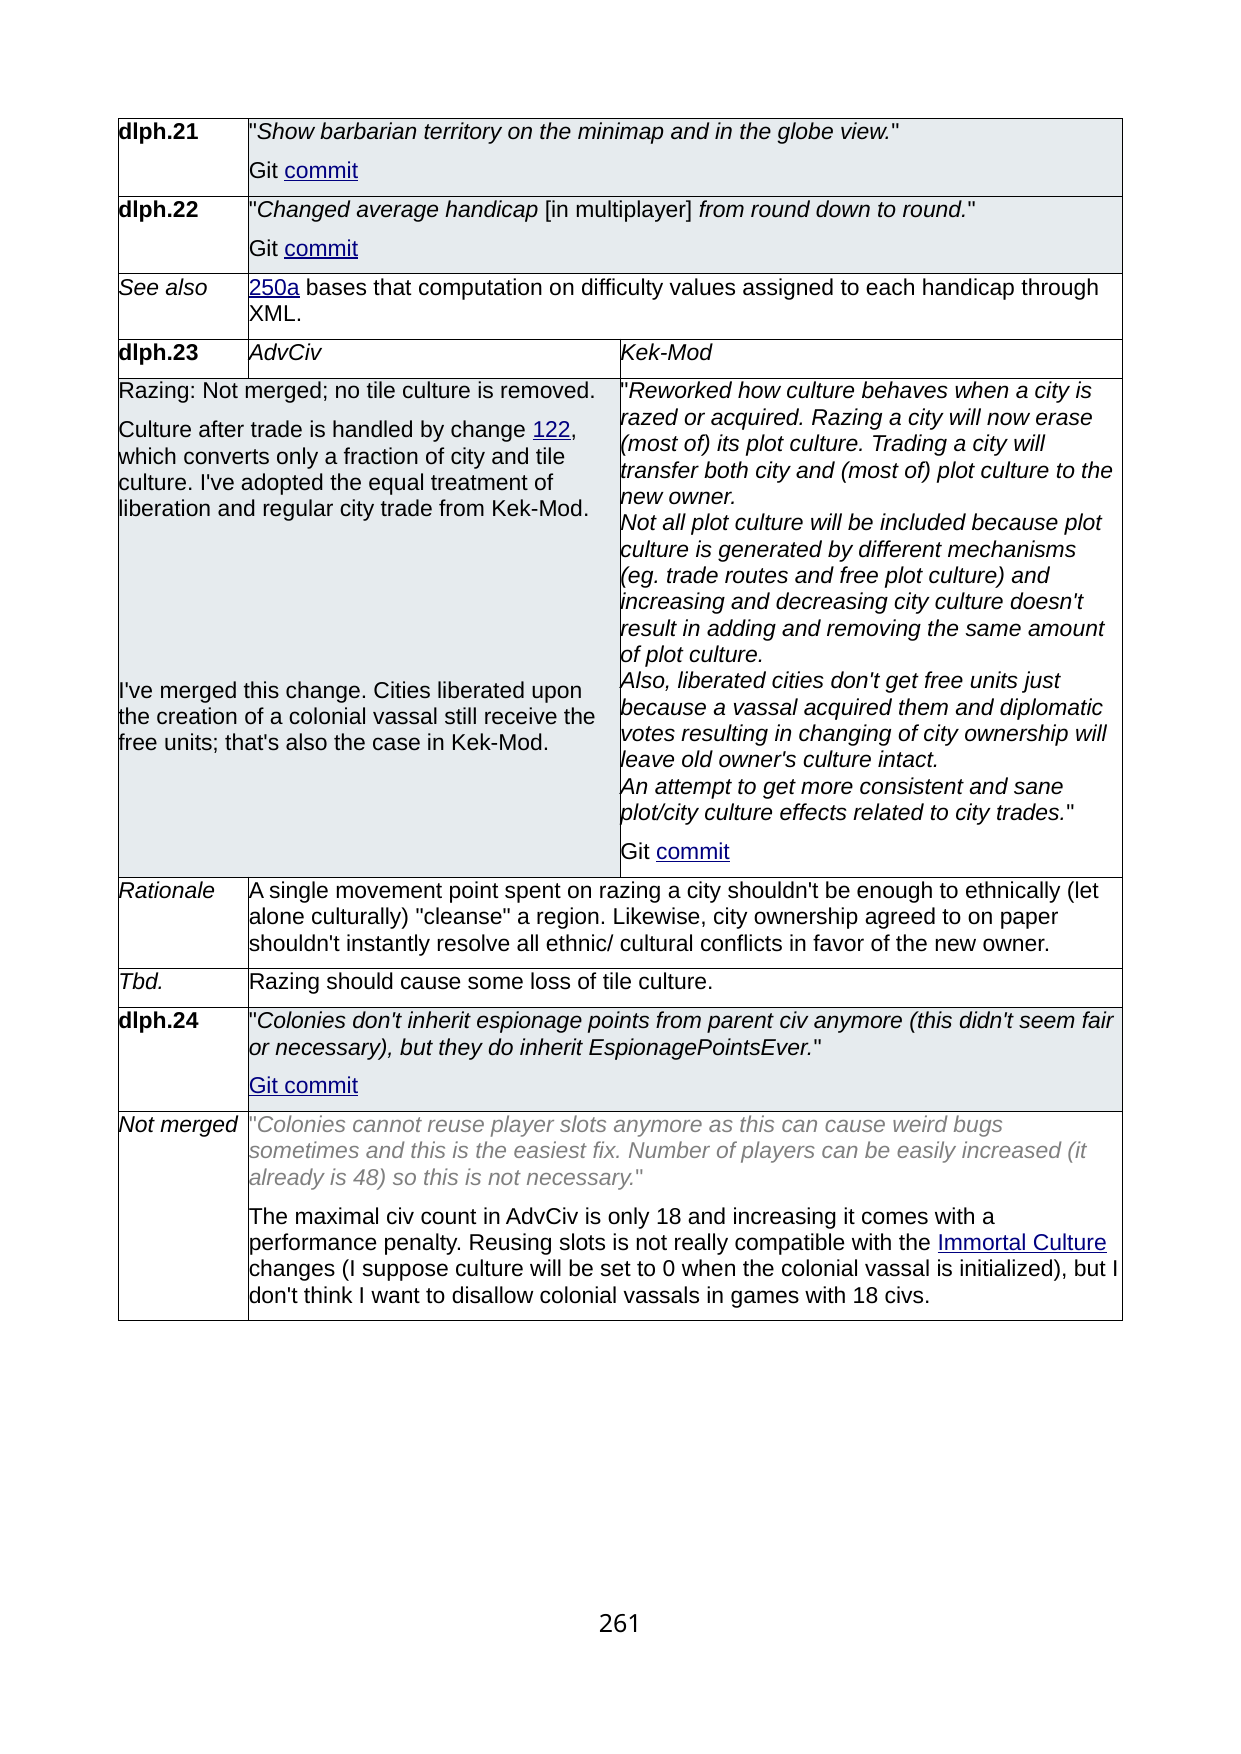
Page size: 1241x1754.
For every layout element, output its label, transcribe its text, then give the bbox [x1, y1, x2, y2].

table_cell See also [119, 274, 248, 338]
table_cell Tbd. [119, 969, 248, 1007]
table_cell dlph.22 [119, 197, 248, 273]
table_cell Razing: Not merged; no tile culture is removed. Culture after trade is handled by change 122, which converts only a fraction of city and tile culture. I've adopted the equal treatment of liberation and regular city trade from Kek-Mod. I've merged this change. Cities liberated upon the creation of a colonial vassal still receive the free units; that's also the case in Kek-Mod. [119, 379, 620, 877]
table_cell 250a bases that computation on difficulty values assigned to each handicap through XML. [249, 274, 1122, 338]
table_cell "Reworked how culture behaves when a city is razed or acquired. Razing a city will now erase (most of) its plot culture. Trading a city will transfer both city and (most of) plot culture to the new owner. Not all plot culture will be included because plot culture is generated by different mechanisms (eg. trade routes and free plot culture) and increasing and decreasing city culture doesn't result in adding and removing the same amount of plot culture. Also, liberated cities don't get free units just because a vassal acquired them and diplomatic votes resulting in changing of city ownership will leave old owner's culture intact. An attempt to get more consistent and sane plot/city culture effects related to city trades." Git commit [621, 379, 1122, 877]
table_cell Kek-Mod [621, 340, 1122, 377]
table_cell Rationale [119, 878, 248, 968]
table_cell "Colonies cannot reuse player slots anymore as this can cause weird bugs sometimes and this is the easiest fix. Number of players can be easily increased (it already is 48) so this is not necessary." The maximal civ count in AdvCiv is only 18 and increasing it comes with a performance penalty. Reusing slots is not really compatible with the Immortal Culture changes (I suppose culture will be set to 0 when the colonial vassal is initialized), but I don't think I want to disallow colonial vassals in games with 18 civs. [249, 1112, 1122, 1320]
table_cell Razing should cause some loss of tile culture. [249, 969, 1122, 1007]
table_cell "Colonies don't inherit espionage points from parent civ anymore (this didn't seem fair or necessary), but they do inherit EspionagePointsEver." Git commit [249, 1008, 1122, 1111]
table_cell Not merged [119, 1112, 248, 1320]
table_cell dlph.24 [119, 1008, 248, 1111]
table_cell A single movement point spent on razing a city shouldn't be enough to ethnically (let alone culturally) "cleanse" a region. Likewise, city ownership agreed to on paper shouldn't instantly resolve all ethnic/ cultural conflicts in favor of the new owner. [249, 878, 1122, 968]
table_cell "Changed average handicap [in multiplayer] from round down to round." Git commit [249, 197, 1122, 273]
table_cell AdvCiv [249, 340, 620, 377]
table_cell dlph.21 [119, 119, 248, 196]
table_cell dlph.23 [119, 340, 248, 377]
table_cell "Show barbarian territory on the minimap and in the globe view." Git commit [249, 119, 1122, 196]
